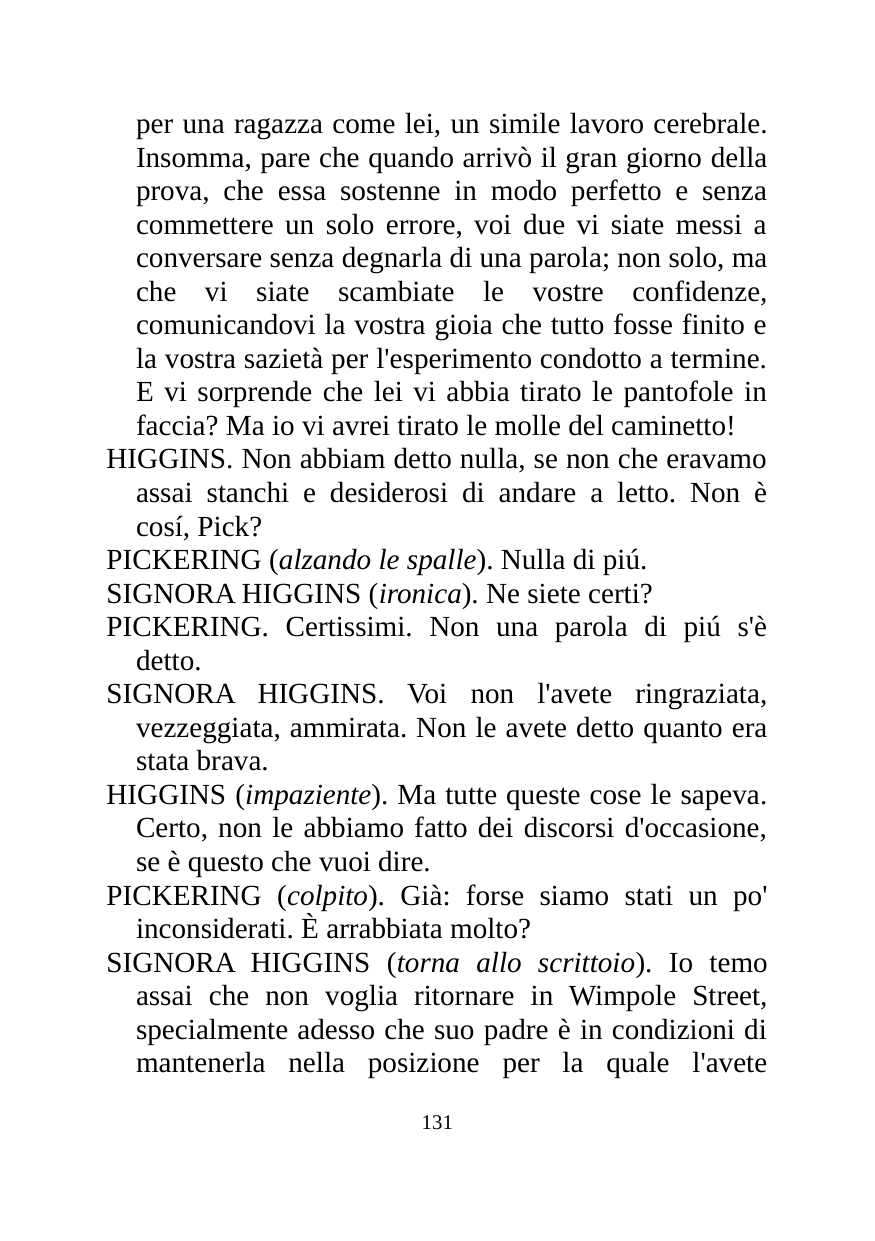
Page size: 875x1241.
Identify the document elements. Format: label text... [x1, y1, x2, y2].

text SIGNORA HIGGINS (ironica). Ne siete certi? [106, 576, 768, 609]
text PICKERING. Certissimi. Non una parola di piú s'è detto. [106, 609, 768, 676]
text PICKERING (colpito). Già: forse siamo stati un po' inconsiderati. È arrabbiata molto? [106, 878, 768, 945]
text PICKERING (alzando le spalle). Nulla di piú. [106, 542, 768, 576]
text SIGNORA HIGGINS. Voi non l'avete ringraziata, vezzeggiata, ammirata. Non le avete detto quanto era stata brava. [106, 676, 768, 777]
text HIGGINS. Non abbiam detto nulla, se non che eravamo assai stanchi e desiderosi di andare a letto. Non è cosí, Pick? [106, 442, 768, 542]
text SIGNORA HIGGINS (torna allo scrittoio). Io temo assai che non voglia ritornare in Wimpole Street, specialmente adesso che suo padre è in condizioni di mantenerla nella posizione per la quale l'avete [106, 945, 768, 1079]
text HIGGINS (impaziente). Ma tutte queste cose le sapeva. Certo, non le abbiamo fatto dei discorsi d'occasione, se è questo che vuoi dire. [106, 777, 768, 878]
text per una ragazza come lei, un simile lavoro cerebrale. Insomma, pare che quando arrivò il gran giorno della prova, che essa sostenne in modo perfetto e senza commettere un solo errore, voi due vi siate messi a conversare senza degnarla di una parola; non solo, ma che vi siate scambiate le vostre confidenze, comunicandovi la vostra gioia che tutto fosse finito e la vostra sazietà per l'esperimento condotto a termine. E vi sorprende che lei vi abbia tirato le pantofole in faccia? Ma io vi avrei tirato le molle del caminetto! [106, 106, 768, 442]
